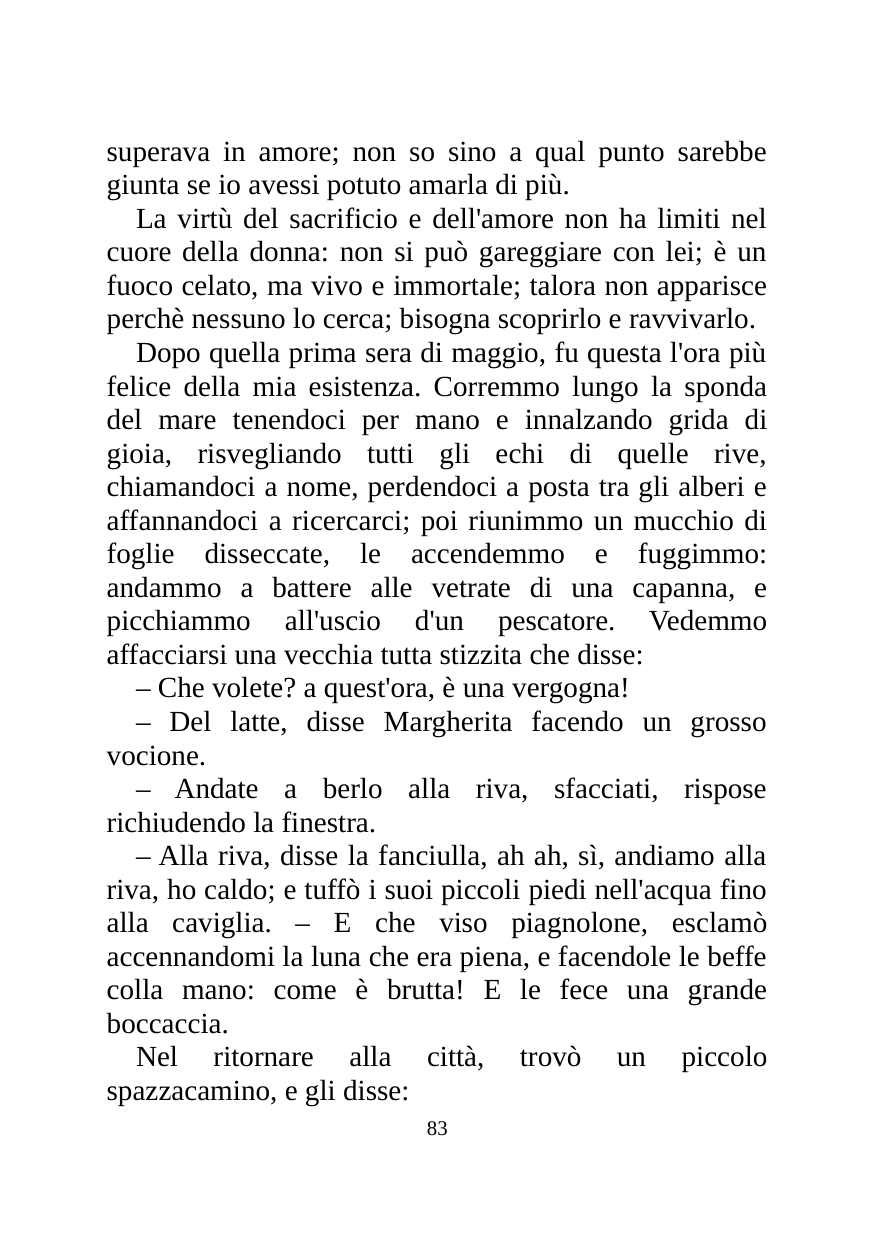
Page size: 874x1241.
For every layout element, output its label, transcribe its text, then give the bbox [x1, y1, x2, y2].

text – Del latte, disse Margherita facendo un grosso vocione. [106, 704, 768, 771]
text – Andate a berlo alla riva, sfacciati, rispose richiudendo la finestra. [106, 771, 768, 838]
text superava in amore; non so sino a qual punto sarebbe giunta se io avessi potuto amarla di più. [106, 134, 768, 201]
text – Alla riva, disse la fanciulla, ah ah, sì, andiamo alla riva, ho caldo; e tuffò i suoi piccoli piedi nell'acqua fino alla caviglia. – E che viso piagnolone, esclamò accennandomi la luna che era piena, e facendole le beffe colla mano: come è brutta! E le fece una grande boccaccia. [106, 838, 768, 1039]
text – Che volete? a quest'ora, è una vergogna! [106, 671, 768, 704]
text Nel ritornare alla città, trovò un piccolo spazzacamino, e gli disse: [106, 1039, 768, 1107]
text La virtù del sacrificio e dell'amore non ha limiti nel cuore della donna: non si può gareggiare con lei; è un fuoco celato, ma vivo e immortale; talora non apparisce perchè nessuno lo cerca; bisogna scoprirlo e ravvivarlo. [106, 201, 768, 335]
text Dopo quella prima sera di maggio, fu questa l'ora più felice della mia esistenza. Corremmo lungo la sponda del mare tenendoci per mano e innalzando grida di gioia, risvegliando tutti gli echi di quelle rive, chiamandoci a nome, perdendoci a posta tra gli alberi e affannandoci a ricercarci; poi riunimmo un mucchio di foglie disseccate, le accendemmo e fuggimmo: andammo a battere alle vetrate di una capanna, e picchiammo all'uscio d'un pescatore. Vedemmo affacciarsi una vecchia tutta stizzita che disse: [106, 335, 768, 671]
